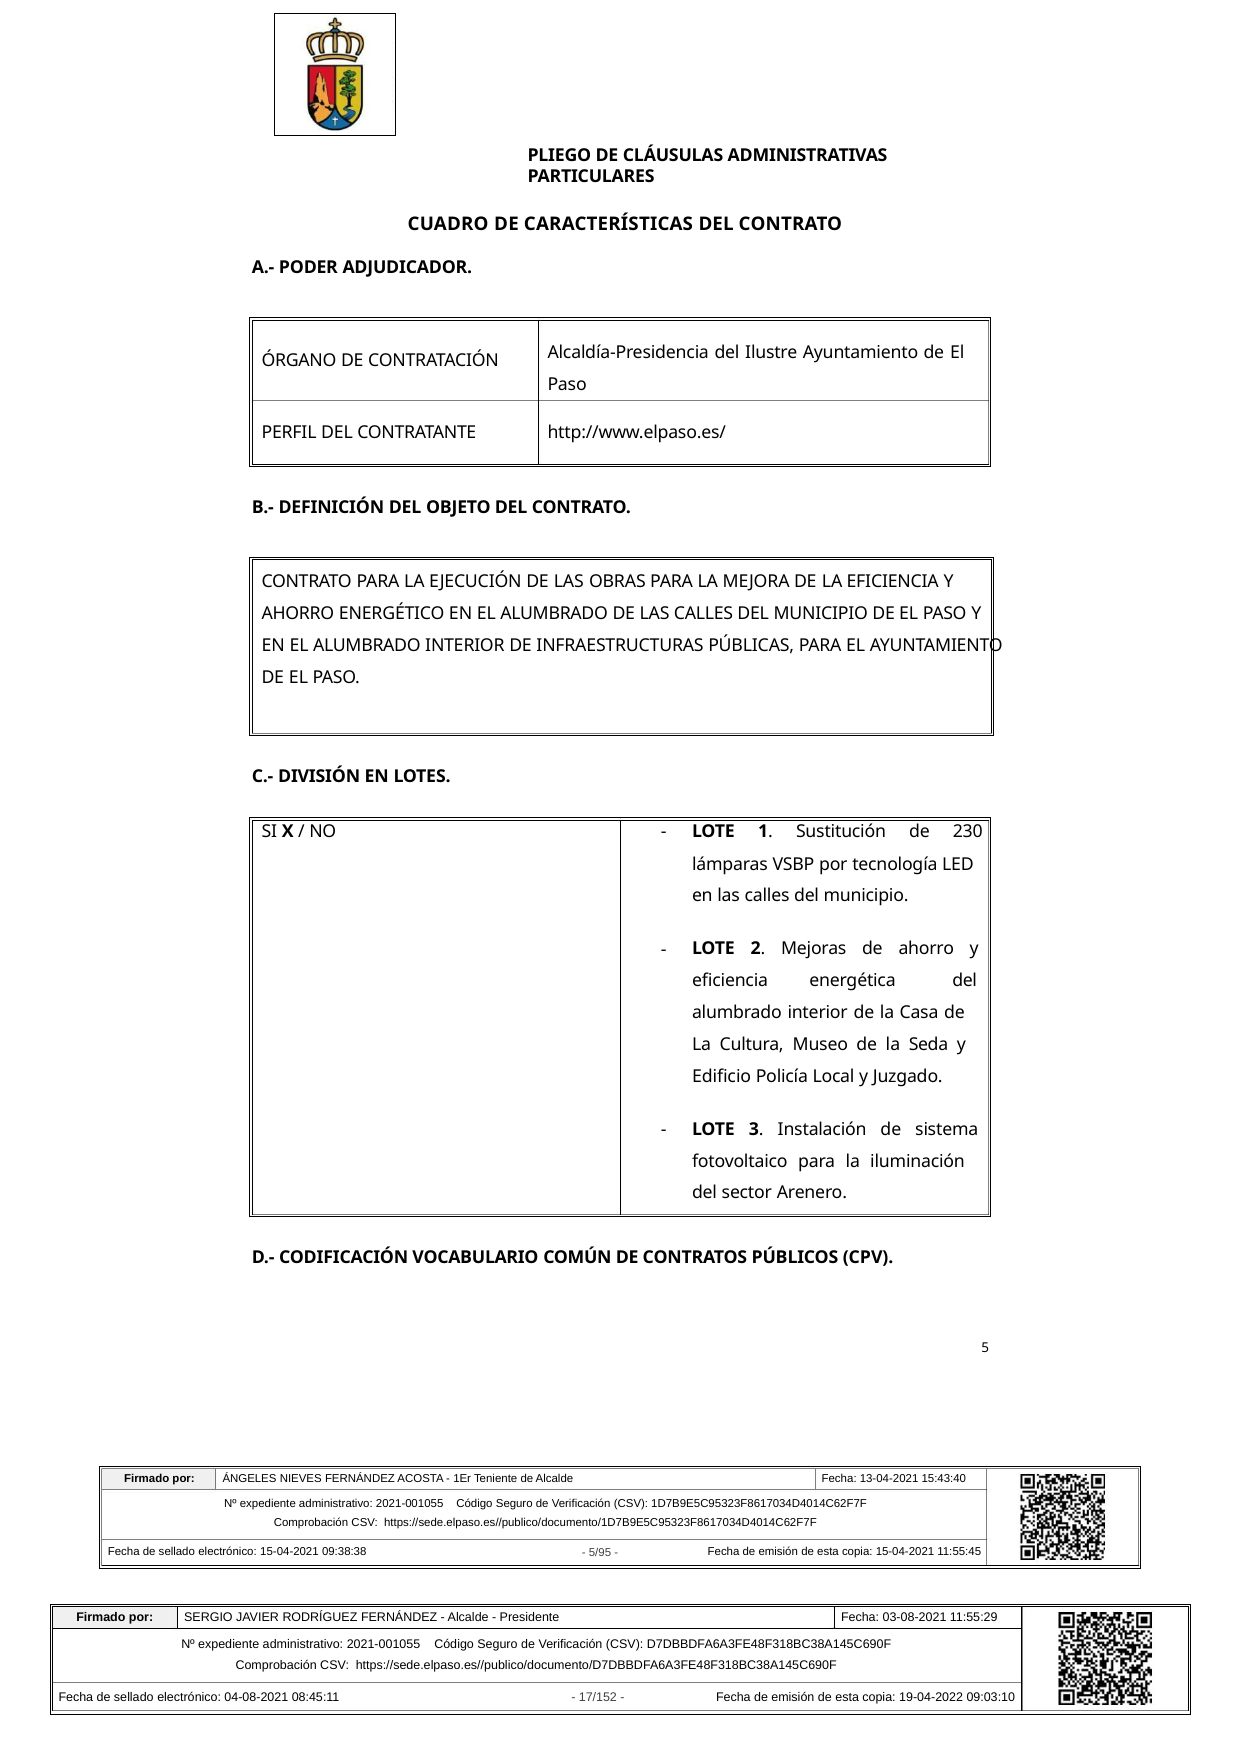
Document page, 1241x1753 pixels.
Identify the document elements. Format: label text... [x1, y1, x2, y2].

picture [275, 14, 395, 135]
text Fecha: 03-08-2021 11:55:29 [841, 1610, 1022, 1624]
text Nº expediente administrativo: 2021-001055 Código Seguro de Verificación (CSV): 1D7B9E5C95323F8617034D4014C62F7F [224, 1498, 889, 1511]
picture [250, 318, 990, 466]
text D.- CODIFICACIÓN VOCABULARIO COMÚN DE CONTRATOS PÚBLICOS (CPV). [252, 1247, 913, 1268]
text alumbrado interior de la Casa de [692, 1002, 1003, 1022]
text Edificio Policía Local y Juzgado. [692, 1066, 1003, 1086]
text Nº expediente administrativo: 2021-001055 Código Seguro de Verificación (CSV): D7DBBDFA6A3FE48F318BC38A145C690F [181, 1638, 918, 1652]
text C.- DIVISIÓN EN LOTES. [252, 766, 466, 787]
picture [51, 1605, 1190, 1714]
text Alcaldía-Presidencia del Ilustre Ayuntamiento de El [547, 342, 1004, 363]
text eficiencia energética [692, 970, 952, 991]
text A.- PODER ADJUDICADOR. [252, 257, 496, 278]
text http://www.elpaso.es/ [547, 422, 761, 442]
text y [969, 938, 1003, 959]
text Comprobación CSV: https://sede.elpaso.es//publico/documento/1D7B9E5C95323F8617034D4014C62F7F [273, 1517, 889, 1529]
text - 17/152 - [571, 1691, 643, 1705]
text CONTRATO PARA LA EJECUCIÓN DE LAS OBRAS PARA LA MEJORA DE LA EFICIENCIA Y [261, 571, 1006, 592]
text DE EL PASO. [261, 667, 1006, 687]
text del [952, 970, 1003, 991]
text PLIEGO DE CLÁUSULAS ADMINISTRATIVAS PARTICULARES [527, 145, 1013, 187]
text LOTE 3. Instalación de sistema [692, 1118, 1003, 1139]
text fotovoltaico para la iluminación [692, 1151, 1003, 1171]
text - [661, 1119, 691, 1139]
text CUADRO DE CARACTERÍSTICAS DEL CONTRATO [407, 212, 1013, 235]
text B.- DEFINICIÓN DEL OBJETO DEL CONTRATO. [252, 496, 640, 517]
text - 5/95 - [582, 1546, 635, 1559]
text Firmado por: [76, 1610, 172, 1624]
picture [100, 1467, 1140, 1568]
text 5 [981, 1339, 1009, 1356]
text PERFIL DEL CONTRATANTE [261, 422, 538, 442]
text Fecha de emisión de esta copia: 15-04-2021 11:55:45 [707, 1546, 1006, 1558]
text SI X / NO [261, 821, 361, 842]
text - [661, 939, 691, 959]
text Fecha de sellado electrónico: 04-08-2021 08:45:11 [58, 1690, 365, 1704]
text Fecha: 13-04-2021 15:43:40 [821, 1473, 987, 1485]
text - [661, 821, 691, 842]
text Comprobación CSV: https://sede.elpaso.es//publico/documento/D7DBBDFA6A3FE48F318BC38A145C690F [235, 1658, 918, 1672]
text del sector Arenero. [692, 1183, 1003, 1203]
text La Cultura, Museo de la Seda y [692, 1034, 1003, 1054]
text lámparas VSBP por tecnología LED [692, 854, 1003, 874]
text ÓRGANO DE CONTRATACIÓN [261, 350, 538, 371]
text LOTE 2. Mejoras de ahorro [692, 938, 969, 959]
picture [250, 818, 990, 1216]
text Paso [547, 374, 1004, 394]
text SERGIO JAVIER RODRÍGUEZ FERNÁNDEZ - Alcalde - Presidente [184, 1610, 586, 1624]
text EN EL ALUMBRADO INTERIOR DE INFRAESTRUCTURAS PÚBLICAS, PARA EL AYUNTAMIENTO [261, 635, 1006, 655]
text ÁNGELES NIEVES FERNÁNDEZ ACOSTA - 1Er Teniente de Alcalde [222, 1473, 601, 1485]
text Fecha de sellado electrónico: 15-04-2021 09:38:38 [108, 1546, 390, 1558]
picture [250, 558, 993, 735]
text Firmado por: [124, 1473, 211, 1485]
text LOTE 1. Sustitución de 230 [692, 821, 1003, 842]
text AHORRO ENERGÉTICO EN EL ALUMBRADO DE LAS CALLES DEL MUNICIPIO DE EL PASO Y [261, 603, 1006, 624]
text en las calles del municipio. [692, 885, 1003, 906]
text Fecha de emisión de esta copia: 19-04-2022 09:03:10 [716, 1690, 1040, 1704]
